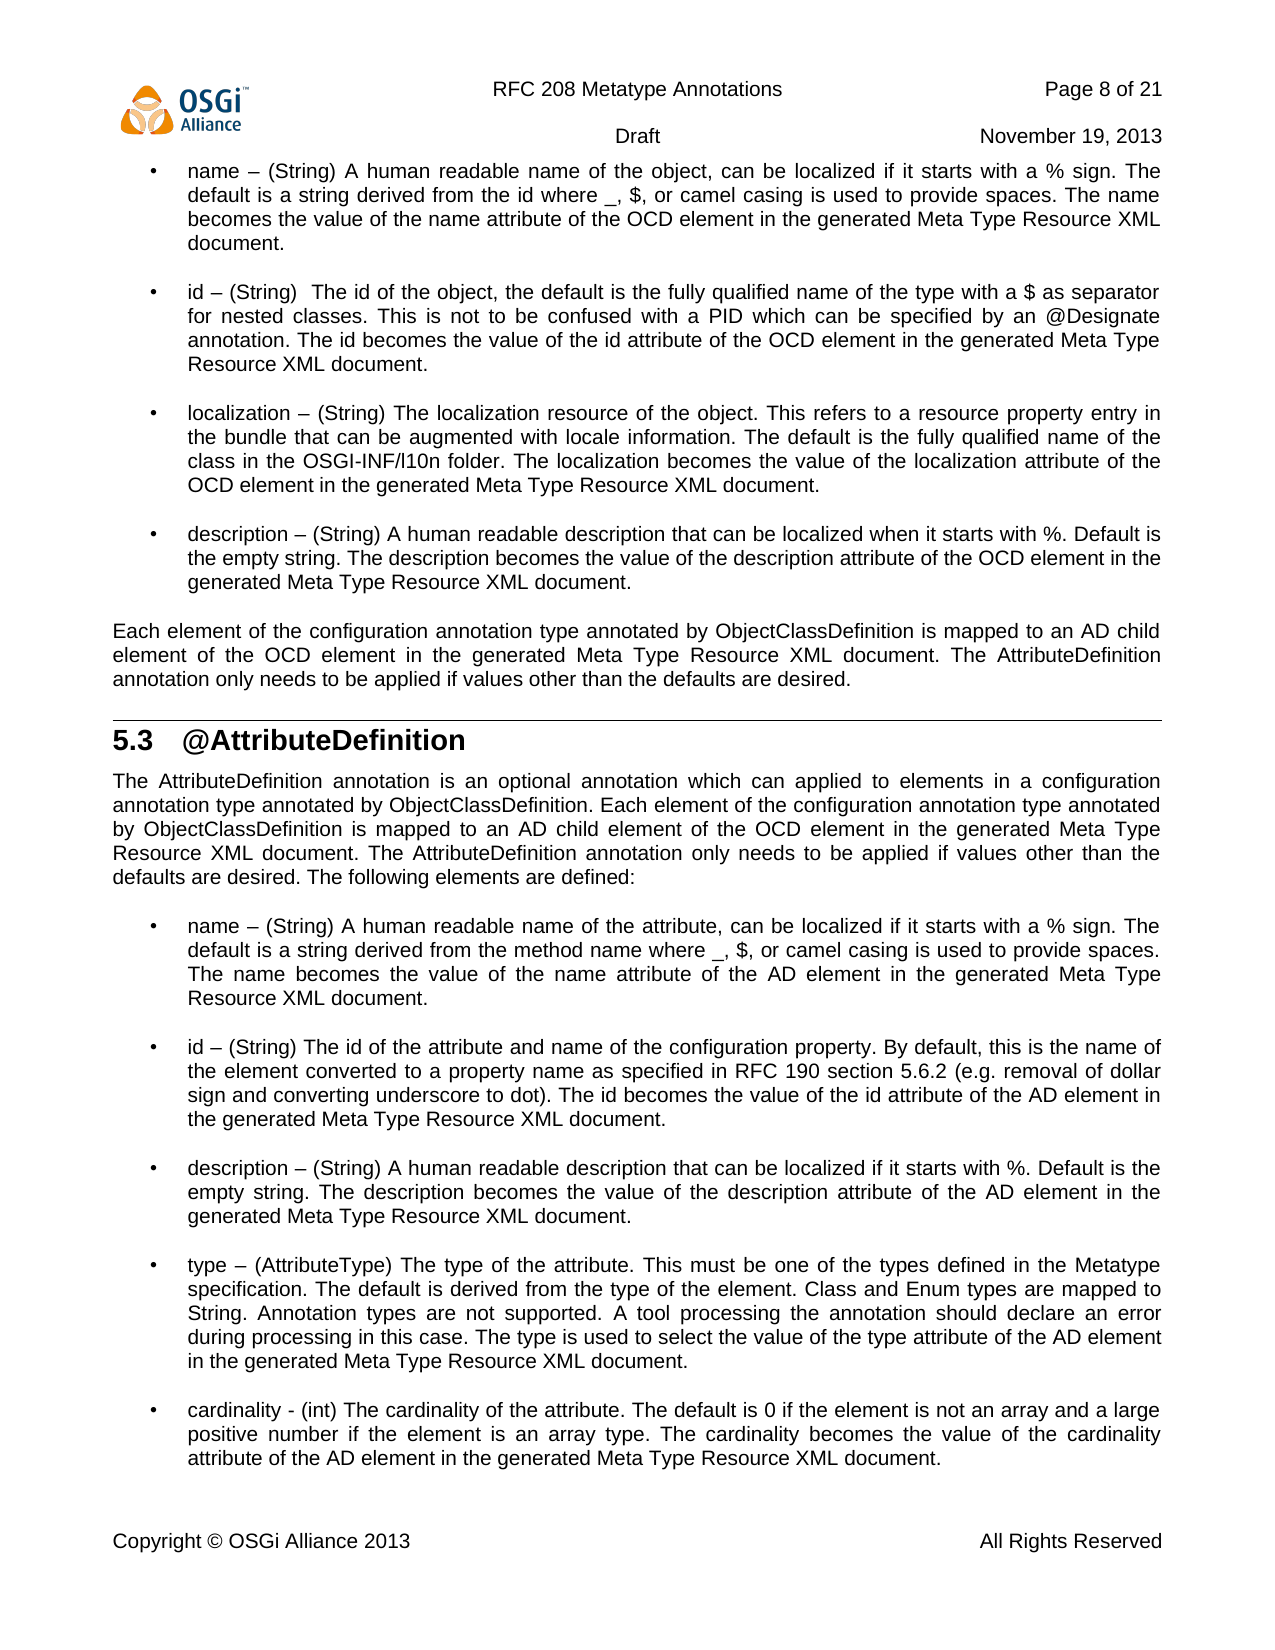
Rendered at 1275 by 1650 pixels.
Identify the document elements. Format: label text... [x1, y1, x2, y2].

text Each element of the configuration annotation type annotated by ObjectClassDefinition is mapped to an AD child element of the OCD element in the generated Meta Type Resource XML document. The AttributeDefinition annotation only needs to be applied if values other than the defaults are desired. [112, 619, 1162, 691]
list name – (String) A human readable name of the attribute, can be localized if it starts with a % sign. The default is a string derived from the method name where _, $, or camel casing is used to provide spaces. The name becomes the value of the name attribute of the AD element in the generated Meta Type Resource XML document. [150, 914, 1162, 1010]
picture [113, 78, 257, 142]
list id – (String) The id of the object, the default is the fully qualified name of the type with a $ as separator for nested classes. This is not to be confused with a PID which can be specified by an @Designate annotation. The id becomes the value of the id attribute of the OCD element in the generated Meta Type Resource XML document. [150, 280, 1162, 376]
text The AttributeDefinition annotation is an optional annotation which can applied to elements in a configuration annotation type annotated by ObjectClassDefinition. Each element of the configuration annotation type annotated by ObjectClassDefinition is mapped to an AD child element of the OCD element in the generated Meta Type Resource XML document. The AttributeDefinition annotation only needs to be applied if values other than the defaults are desired. The following elements are defined: [112, 769, 1162, 889]
list type – (AttributeType) The type of the attribute. This must be one of the types defined in the Metatype specification. The default is derived from the type of the element. Class and Enum types are mapped to String. Annotation types are not supported. A tool processing the annotation should declare an error during processing in this case. The type is used to select the value of the type attribute of the AD element in the generated Meta Type Resource XML document. [150, 1253, 1162, 1372]
list id – (String) The id of the attribute and name of the configuration property. By default, this is the name of the element converted to a property name as specified in RFC 190 section 5.6.2 (e.g. removal of dollar sign and converting underscore to dot). The id becomes the value of the id attribute of the AD element in the generated Meta Type Resource XML document. [150, 1035, 1162, 1131]
list description – (String) A human readable description that can be localized if it starts with %. Default is the empty string. The description becomes the value of the description attribute of the AD element in the generated Meta Type Resource XML document. [150, 1156, 1162, 1228]
list description – (String) A human readable description that can be localized when it starts with %. Default is the empty string. The description becomes the value of the description attribute of the OCD element in the generated Meta Type Resource XML document. [150, 522, 1162, 594]
list name – (String) A human readable name of the object, can be localized if it starts with a % sign. The default is a string derived from the id where _, $, or camel casing is used to provide spaces. The name becomes the value of the name attribute of the OCD element in the generated Meta Type Resource XML document. [150, 159, 1162, 255]
subtitle @AttributeDefinition [112, 721, 1162, 756]
list localization – (String) The localization resource of the object. This refers to a resource property entry in the bundle that can be augmented with locale information. The default is the fully qualified name of the class in the OSGI-INF/l10n folder. The localization becomes the value of the localization attribute of the OCD element in the generated Meta Type Resource XML document. [150, 401, 1162, 497]
list cardinality - (int) The cardinality of the attribute. The default is 0 if the element is not an array and a large positive number if the element is an array type. The cardinality becomes the value of the cardinality attribute of the AD element in the generated Meta Type Resource XML document. [150, 1397, 1162, 1469]
